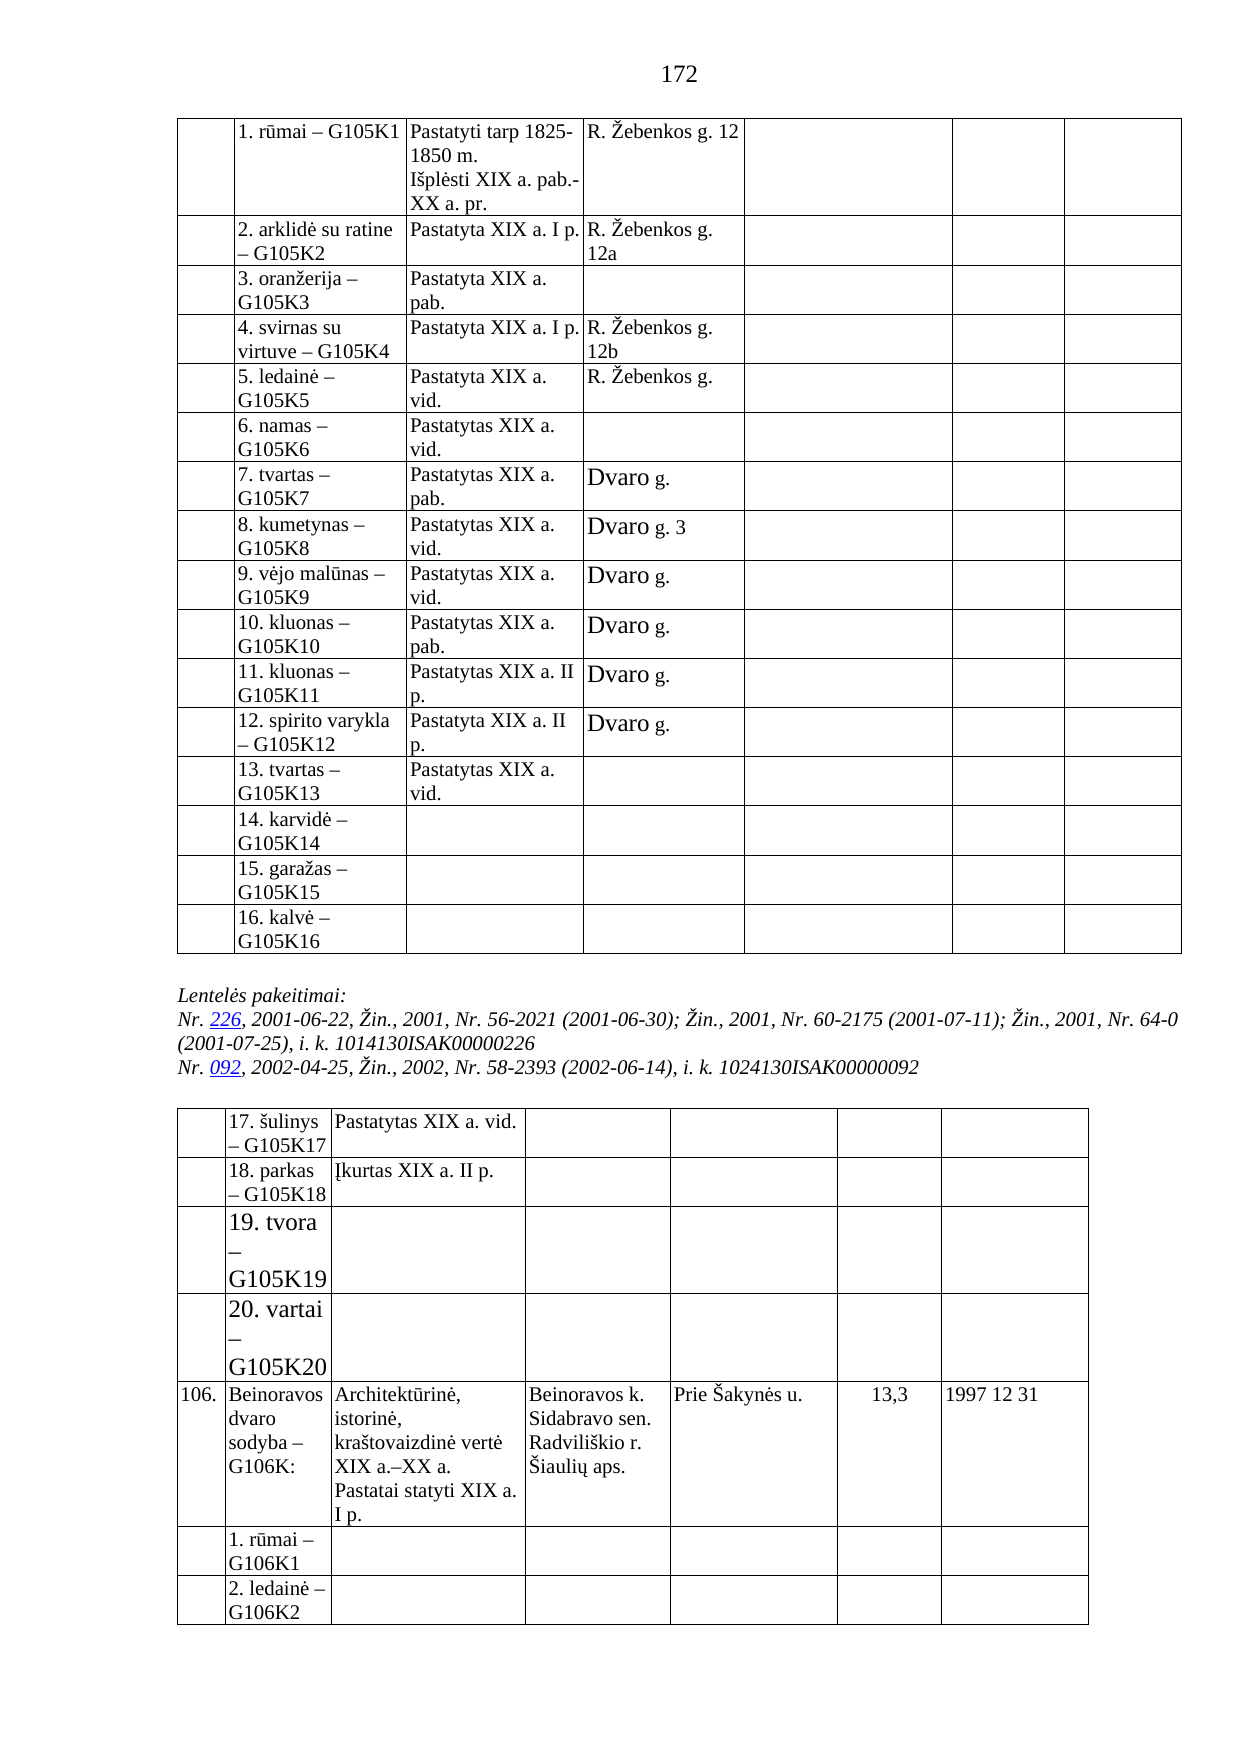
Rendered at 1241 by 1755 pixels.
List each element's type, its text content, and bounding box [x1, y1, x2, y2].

table_cell 12. spirito varykla – G105K12 [235, 708, 406, 756]
table_cell 2. arklidė su ratine – G105K2 [235, 216, 406, 264]
table_cell [838, 1207, 941, 1293]
table_cell [671, 1294, 837, 1381]
table_cell [178, 216, 234, 264]
table_cell 14. karvidė – G105K14 [235, 806, 406, 854]
table_cell [332, 1294, 525, 1381]
table_cell Pastatyta XIX a. vid. [407, 364, 583, 412]
table_header [1089, 1108, 1135, 1157]
table_cell 1. rūmai – G105K1 [235, 119, 406, 215]
table_cell [953, 806, 1064, 854]
table_cell [178, 119, 234, 215]
table_cell [953, 364, 1064, 412]
table_cell [953, 610, 1064, 658]
table_cell [953, 266, 1064, 314]
table_cell 18. parkas – G105K18 [226, 1158, 331, 1206]
table_cell [584, 806, 744, 854]
table_cell [178, 462, 234, 510]
table_cell 13,3 [838, 1382, 941, 1526]
table_cell Beinoravos k. Sidabravo sen. Radviliškio r. Šiaulių aps. [526, 1382, 670, 1526]
table_cell [526, 1207, 670, 1293]
text Nr. 226, 2001-06-22, Žin., 2001, Nr. 56-2021 (2001-06-30); Žin., 2001, Nr. 60-2175 (2001-07-11); Žin., 2001, Nr. 64-0 (2001-07-25), i. k. 1014130ISAK00000226 [177, 1007, 1181, 1055]
table_cell 1. rūmai – G106K1 [226, 1527, 331, 1575]
table_cell 6. namas – G105K6 [235, 413, 406, 461]
table_cell [953, 561, 1064, 609]
table_cell [178, 856, 234, 904]
table_cell [745, 511, 952, 559]
table_cell [584, 905, 744, 953]
table_cell [407, 856, 583, 904]
table_cell 15. garažas – G105K15 [235, 856, 406, 904]
table_cell 7. tvartas – G105K7 [235, 462, 406, 510]
table_cell [584, 757, 744, 805]
table_cell [745, 708, 952, 756]
table_cell [178, 561, 234, 609]
table_cell Pastatyta XIX a. I p. [407, 216, 583, 264]
table_cell 10. kluonas – G105K10 [235, 610, 406, 658]
table_cell [1065, 757, 1181, 805]
table_cell [407, 806, 583, 854]
text Nr. 092, 2002-04-25, Žin., 2002, Nr. 58-2393 (2002-06-14), i. k. 1024130ISAK00000092 [177, 1055, 1181, 1079]
table_cell Dvaro g. 3 [584, 511, 744, 559]
table_cell [745, 216, 952, 264]
table_cell [745, 659, 952, 707]
table_header 17. šulinys – G105K17 [226, 1109, 331, 1157]
table_cell [942, 1207, 1088, 1293]
table_cell 2. ledainė – G106K2 [226, 1576, 331, 1624]
table_cell [953, 757, 1064, 805]
table_cell Dvaro g. [584, 708, 744, 756]
table_cell [953, 905, 1064, 953]
table_cell [1065, 216, 1181, 264]
table_header [1135, 1108, 1181, 1157]
table_cell [178, 1207, 225, 1293]
table_cell [1065, 511, 1181, 559]
table_cell [1065, 659, 1181, 707]
table_cell Architektūrinė, istorinė, kraštovaizdinė vertė XIX a.–XX a. Pastatai statyti XIX a. I p. [332, 1382, 525, 1526]
table_cell [745, 266, 952, 314]
table_cell 8. kumetynas – G105K8 [235, 511, 406, 559]
table_cell [953, 856, 1064, 904]
table_cell Pastatytas XIX a. vid. [407, 511, 583, 559]
table_cell [178, 1158, 225, 1206]
table_cell [1135, 1575, 1181, 1624]
table_cell [745, 315, 952, 363]
table_cell [1065, 806, 1181, 854]
table_cell [1089, 1157, 1135, 1206]
table_cell [178, 1527, 225, 1575]
table_cell Dvaro g. [584, 659, 744, 707]
table_cell [1135, 1157, 1181, 1206]
table_cell [584, 266, 744, 314]
table_cell [745, 610, 952, 658]
table_cell [838, 1527, 941, 1575]
table_cell [1089, 1381, 1135, 1526]
table_cell 19. tvora – G105K19 [226, 1207, 331, 1293]
table_cell [953, 413, 1064, 461]
table_cell [1065, 266, 1181, 314]
table_cell [526, 1158, 670, 1206]
table_cell 4. svirnas su virtuve – G105K4 [235, 315, 406, 363]
table_cell [745, 757, 952, 805]
table_cell 5. ledainė – G105K5 [235, 364, 406, 412]
table_cell [953, 511, 1064, 559]
table_cell Pastatytas XIX a. II p. [407, 659, 583, 707]
table_cell [953, 216, 1064, 264]
table_cell R. Žebenkos g. [584, 364, 744, 412]
table_cell [1065, 315, 1181, 363]
table_cell [953, 462, 1064, 510]
table_cell Pastatyta XIX a. II p. [407, 708, 583, 756]
table_cell [671, 1576, 837, 1624]
table_cell [526, 1294, 670, 1381]
table_cell [1065, 119, 1181, 215]
table_cell [178, 905, 234, 953]
table_cell [178, 757, 234, 805]
table_cell [671, 1158, 837, 1206]
table_cell [178, 1576, 225, 1624]
table_cell [953, 315, 1064, 363]
table_cell [745, 561, 952, 609]
table_cell Pastatytas XIX a. pab. [407, 610, 583, 658]
table_cell 9. vėjo malūnas – G105K9 [235, 561, 406, 609]
table_header [942, 1109, 1088, 1157]
table_cell [526, 1527, 670, 1575]
table_cell Pastatyta XIX a. I p. [407, 315, 583, 363]
table_cell [671, 1527, 837, 1575]
table_cell [584, 413, 744, 461]
table_cell [178, 511, 234, 559]
table_header [838, 1109, 941, 1157]
table_cell [942, 1294, 1088, 1381]
table_cell [1065, 610, 1181, 658]
table_cell Prie Šakynės u. [671, 1382, 837, 1526]
table_cell 16. kalvė – G105K16 [235, 905, 406, 953]
table_cell Pastatytas XIX a. vid. [407, 757, 583, 805]
table_cell [178, 315, 234, 363]
table_cell [1065, 462, 1181, 510]
table_header [178, 1109, 225, 1157]
table_cell [1089, 1575, 1135, 1624]
table_cell [332, 1576, 525, 1624]
table_cell R. Žebenkos g. 12a [584, 216, 744, 264]
table_cell Pastatytas XIX a. pab. [407, 462, 583, 510]
table_cell 106. [178, 1382, 225, 1526]
table_header Pastatytas XIX a. vid. [332, 1109, 525, 1157]
table_cell Pastatyti tarp 1825-1850 m. Išplėsti XIX a. pab.-XX a. pr. [407, 119, 583, 215]
table_cell [838, 1158, 941, 1206]
table_cell [178, 413, 234, 461]
table_cell [1065, 561, 1181, 609]
table_cell [1089, 1206, 1135, 1293]
table_cell [1065, 708, 1181, 756]
table_cell Dvaro g. [584, 610, 744, 658]
table_cell 3. oranžerija – G105K3 [235, 266, 406, 314]
table_cell [953, 659, 1064, 707]
table_cell R. Žebenkos g. 12 [584, 119, 744, 215]
table_cell [745, 413, 952, 461]
table_cell [332, 1207, 525, 1293]
table_cell [1089, 1293, 1135, 1381]
text Lentelės pakeitimai: [177, 983, 1181, 1007]
table_cell [838, 1576, 941, 1624]
table_cell R. Žebenkos g. 12b [584, 315, 744, 363]
table_cell 1997 12 31 [942, 1382, 1088, 1526]
table_header [671, 1109, 837, 1157]
table_cell [838, 1294, 941, 1381]
table_cell [1135, 1293, 1181, 1381]
table_cell [745, 364, 952, 412]
table_cell [178, 1294, 225, 1381]
table_cell [526, 1576, 670, 1624]
table_cell [1135, 1526, 1181, 1575]
table_cell [953, 119, 1064, 215]
table_cell [178, 659, 234, 707]
table_cell Įkurtas XIX a. II p. [332, 1158, 525, 1206]
table_cell [1089, 1526, 1135, 1575]
table_cell [1065, 856, 1181, 904]
table_cell [745, 462, 952, 510]
table_cell Dvaro g. [584, 462, 744, 510]
table_cell [332, 1527, 525, 1575]
table_cell 13. tvartas – G105K13 [235, 757, 406, 805]
table_header [526, 1109, 670, 1157]
table_cell Pastatytas XIX a. vid. [407, 413, 583, 461]
table_cell [584, 856, 744, 904]
table_cell [745, 806, 952, 854]
table_cell [1065, 905, 1181, 953]
table_cell [1065, 364, 1181, 412]
table_cell [1135, 1381, 1181, 1526]
table_cell [407, 905, 583, 953]
table_cell [942, 1527, 1088, 1575]
table_cell [953, 708, 1064, 756]
table_cell [178, 806, 234, 854]
table_cell Dvaro g. [584, 561, 744, 609]
table_cell [745, 856, 952, 904]
table_cell [745, 905, 952, 953]
table_cell [1135, 1206, 1181, 1293]
table_cell Pastatyta XIX a. pab. [407, 266, 583, 314]
table_cell [942, 1576, 1088, 1624]
table_cell [942, 1158, 1088, 1206]
table_cell 20. vartai – G105K20 [226, 1294, 331, 1381]
table_cell Pastatytas XIX a. vid. [407, 561, 583, 609]
table_cell [178, 708, 234, 756]
table_cell 11. kluonas – G105K11 [235, 659, 406, 707]
table_cell [1065, 413, 1181, 461]
table_cell [178, 364, 234, 412]
table_cell Beinoravos dvaro sodyba – G106K: [226, 1382, 331, 1526]
table_cell [745, 119, 952, 215]
table_cell [671, 1207, 837, 1293]
table_cell [178, 610, 234, 658]
table_cell [178, 266, 234, 314]
